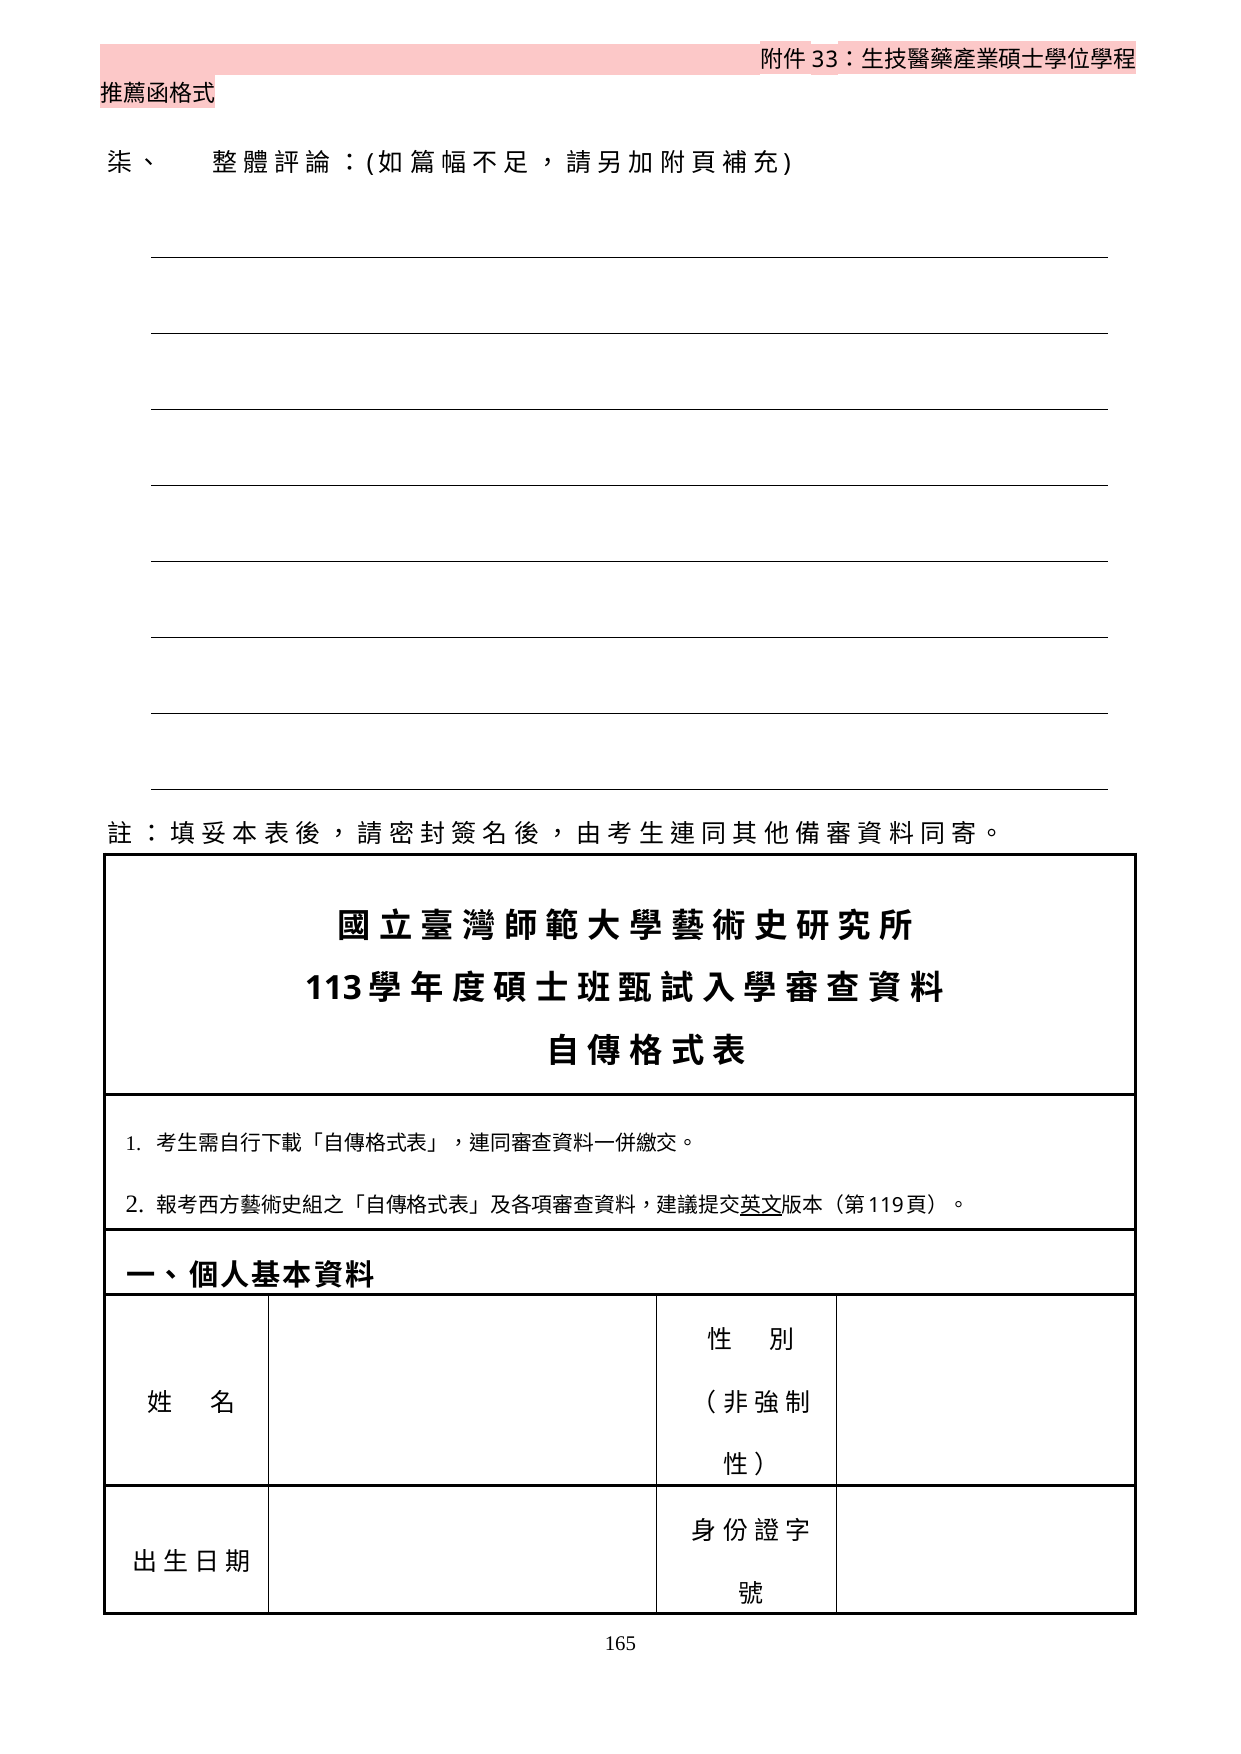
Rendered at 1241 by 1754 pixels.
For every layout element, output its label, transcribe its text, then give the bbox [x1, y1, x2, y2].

table_cell [151, 562, 1107, 637]
list 整體評論：(如篇幅不足，請另加附頁補充) [86, 119, 1136, 182]
table_cell 出生日期 [106, 1487, 268, 1612]
table_cell [269, 1487, 656, 1612]
table_cell 身份證字號 [657, 1487, 836, 1612]
table_cell [269, 1296, 656, 1484]
table_header 國立臺灣師範大學藝術史研究所 113學年度碩士班甄試入學審查資料 自傳格式表 [106, 856, 1134, 1093]
table_cell [151, 486, 1107, 561]
text 註：填妥本表後，請密封簽名後，由考生連同其他備審資料同寄。 [104, 790, 1136, 853]
table_cell 姓 名 [106, 1296, 268, 1484]
table_cell 性 別 （非強制性） [657, 1296, 836, 1484]
table_cell [151, 714, 1107, 789]
table_cell [151, 334, 1107, 409]
table_cell [151, 410, 1107, 485]
table_cell 一、個人基本資料 [106, 1231, 1134, 1293]
table_cell [837, 1296, 1134, 1484]
table_cell [151, 638, 1107, 713]
table_cell [151, 258, 1107, 333]
table_cell [837, 1487, 1134, 1612]
table_cell 考生需自行下載「自傳格式表」，連同審查資料一併繳交。 報考西方藝術史組之「自傳格式表」及各項審查資料，建議提交英文版本（第119頁）。 [106, 1096, 1134, 1228]
table_header [151, 182, 1107, 257]
